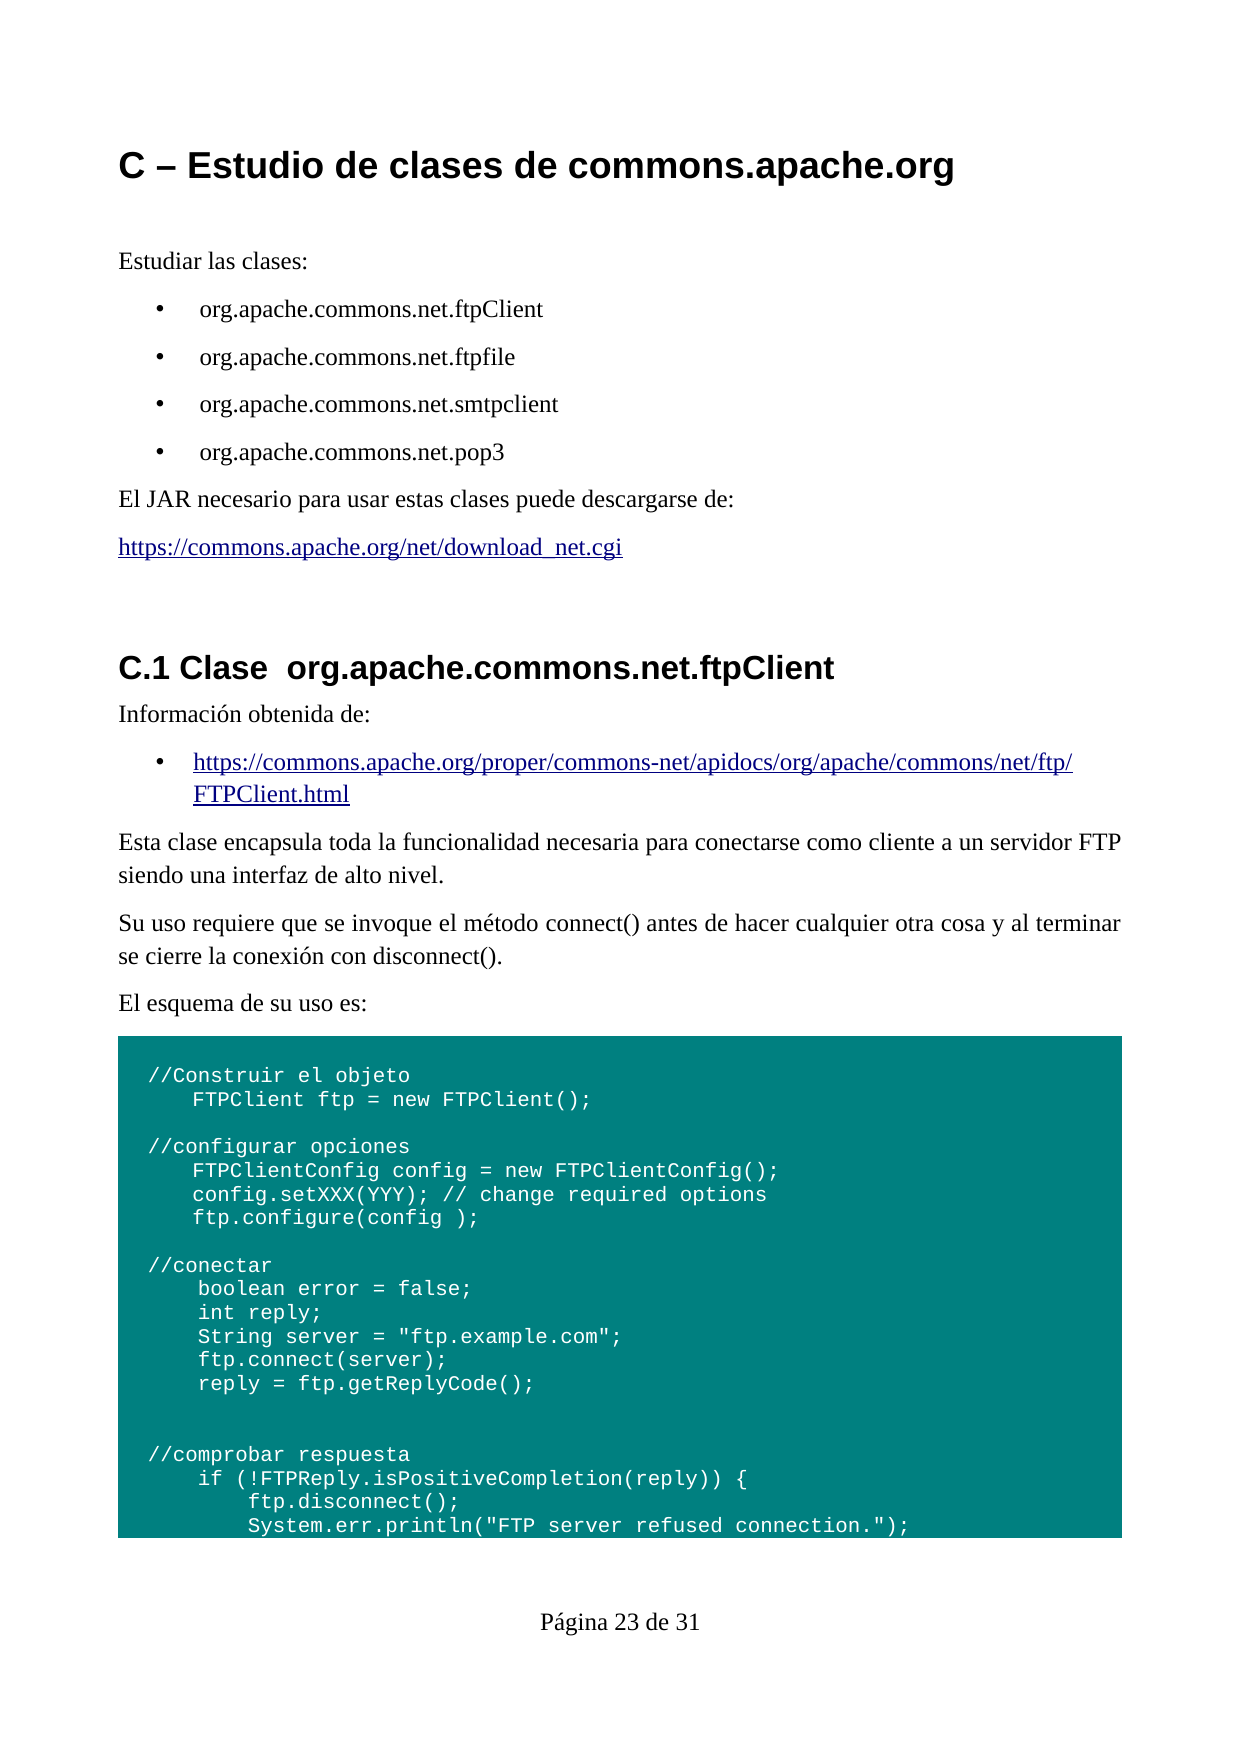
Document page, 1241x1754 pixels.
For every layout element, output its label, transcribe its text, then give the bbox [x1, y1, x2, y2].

subtitle C – Estudio de clases de commons.apache.org [118, 143, 1122, 186]
text boolean error = false; [118, 1278, 1122, 1302]
text if (!FTPReply.isPositiveCompletion(reply)) { [118, 1467, 1122, 1491]
text FTPClientConfig config = new FTPClientConfig(); [118, 1160, 1122, 1184]
list https://commons.apache.org/proper/commons-net/apidocs/org/apache/commons/net/ftp/FTPClient.html [156, 747, 1122, 808]
text Su uso requiere que se invoque el método connect() antes de hacer cualquier otra cosa y al terminar se cierre la conexión con disconnect(). [118, 908, 1122, 969]
text reply = ftp.getReplyCode(); [118, 1373, 1122, 1397]
text //configurar opciones [118, 1136, 1122, 1160]
text config.setXXX(YYY); // change required options [118, 1184, 1122, 1207]
text ftp.connect(server); [118, 1349, 1122, 1373]
text Información obtenida de: [118, 699, 1122, 728]
list org.apache.commons.net.pop3 [156, 437, 1122, 466]
text El JAR necesario para usar estas clases puede descargarse de: [118, 484, 1122, 513]
text https://commons.apache.org/net/download_net.cgi [118, 532, 1122, 561]
text //conectar [118, 1255, 1122, 1278]
text //comprobar respuesta [118, 1444, 1122, 1467]
list org.apache.commons.net.smtpclient [156, 389, 1122, 418]
subtitle C.1 Clase org.apache.commons.net.ftpClient [118, 648, 1122, 686]
text String server = "ftp.example.com"; [118, 1326, 1122, 1349]
list org.apache.commons.net.ftpClient [156, 294, 1122, 323]
text ftp.configure(config ); [118, 1207, 1122, 1231]
text Esta clase encapsula toda la funcionalidad necesaria para conectarse como cliente a un servidor FTP siendo una interfaz de alto nivel. [118, 827, 1122, 889]
text El esquema de su uso es: [118, 988, 1122, 1017]
text int reply; [118, 1302, 1122, 1326]
text //Construir el objeto [118, 1036, 1122, 1089]
text FTPClient ftp = new FTPClient(); [118, 1089, 1122, 1113]
text System.err.println("FTP server refused connection."); [118, 1515, 1122, 1538]
text ftp.disconnect(); [118, 1491, 1122, 1515]
text Estudiar las clases: [118, 246, 1122, 275]
list org.apache.commons.net.ftpfile [156, 342, 1122, 370]
